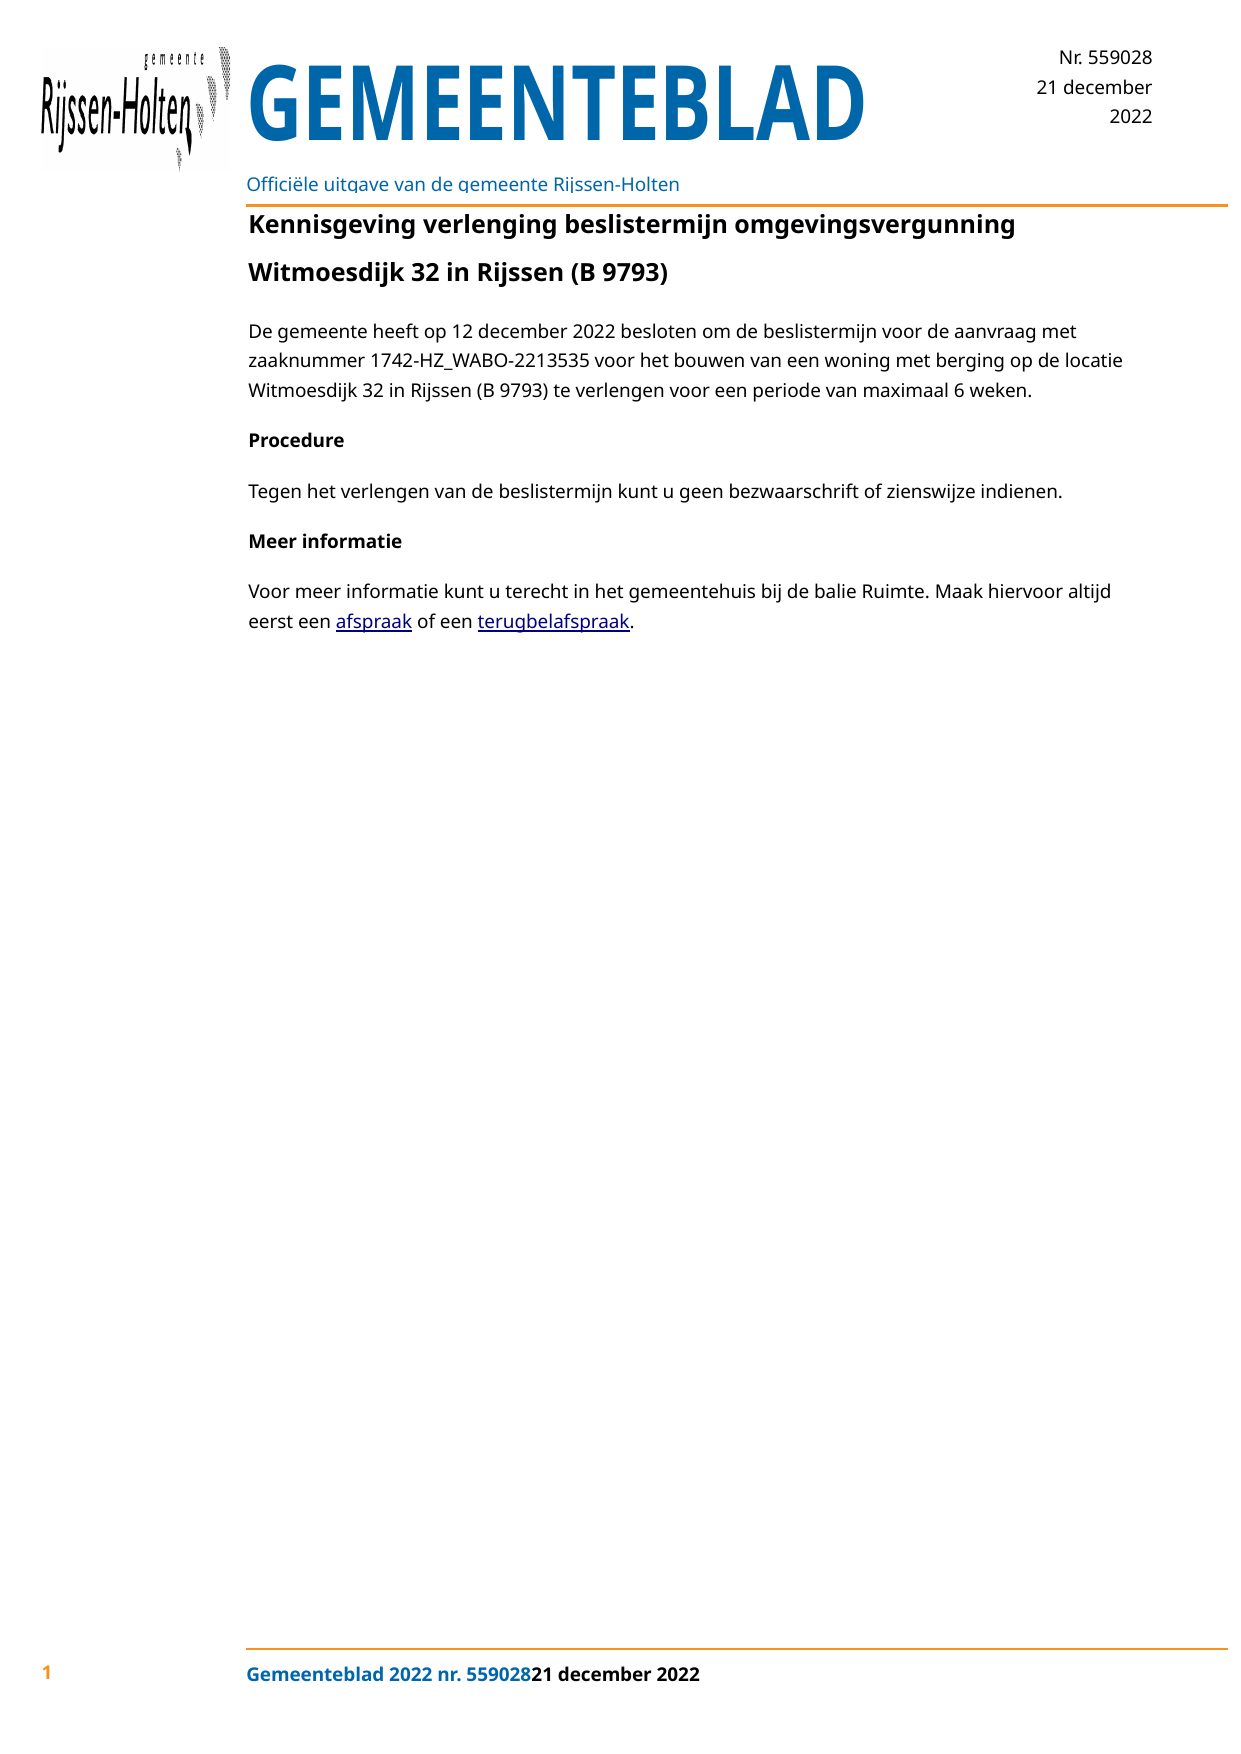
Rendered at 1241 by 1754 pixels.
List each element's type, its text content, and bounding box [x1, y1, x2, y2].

text Meer informatie [248, 528, 1152, 554]
text De gemeente heeft op 12 december 2022 besloten om de beslistermijn voor de aanvraag met zaaknummer 1742-HZ_WABO-2213535 voor het bouwen van een woning met berging op de locatie Witmoesdijk 32 in Rijssen (B 9793) te verlengen voor een periode van maximaal 6 weken. [248, 318, 1152, 403]
text Voor meer informatie kunt u terecht in het gemeentehuis bij de balie Ruimte. Maak hiervoor altijd eerst een afspraak of een terugbelafspraak. [248, 579, 1152, 634]
text Kennisgeving verlenging beslistermijn omgevingsvergunning Witmoesdijk 32 in Rijssen (B 9793) [248, 207, 1152, 288]
text Procedure [248, 427, 1152, 453]
text Tegen het verlengen van de beslistermijn kunt u geen bezwaarschrift of zienswijze indienen. [248, 478, 1152, 504]
picture [41, 47, 231, 172]
